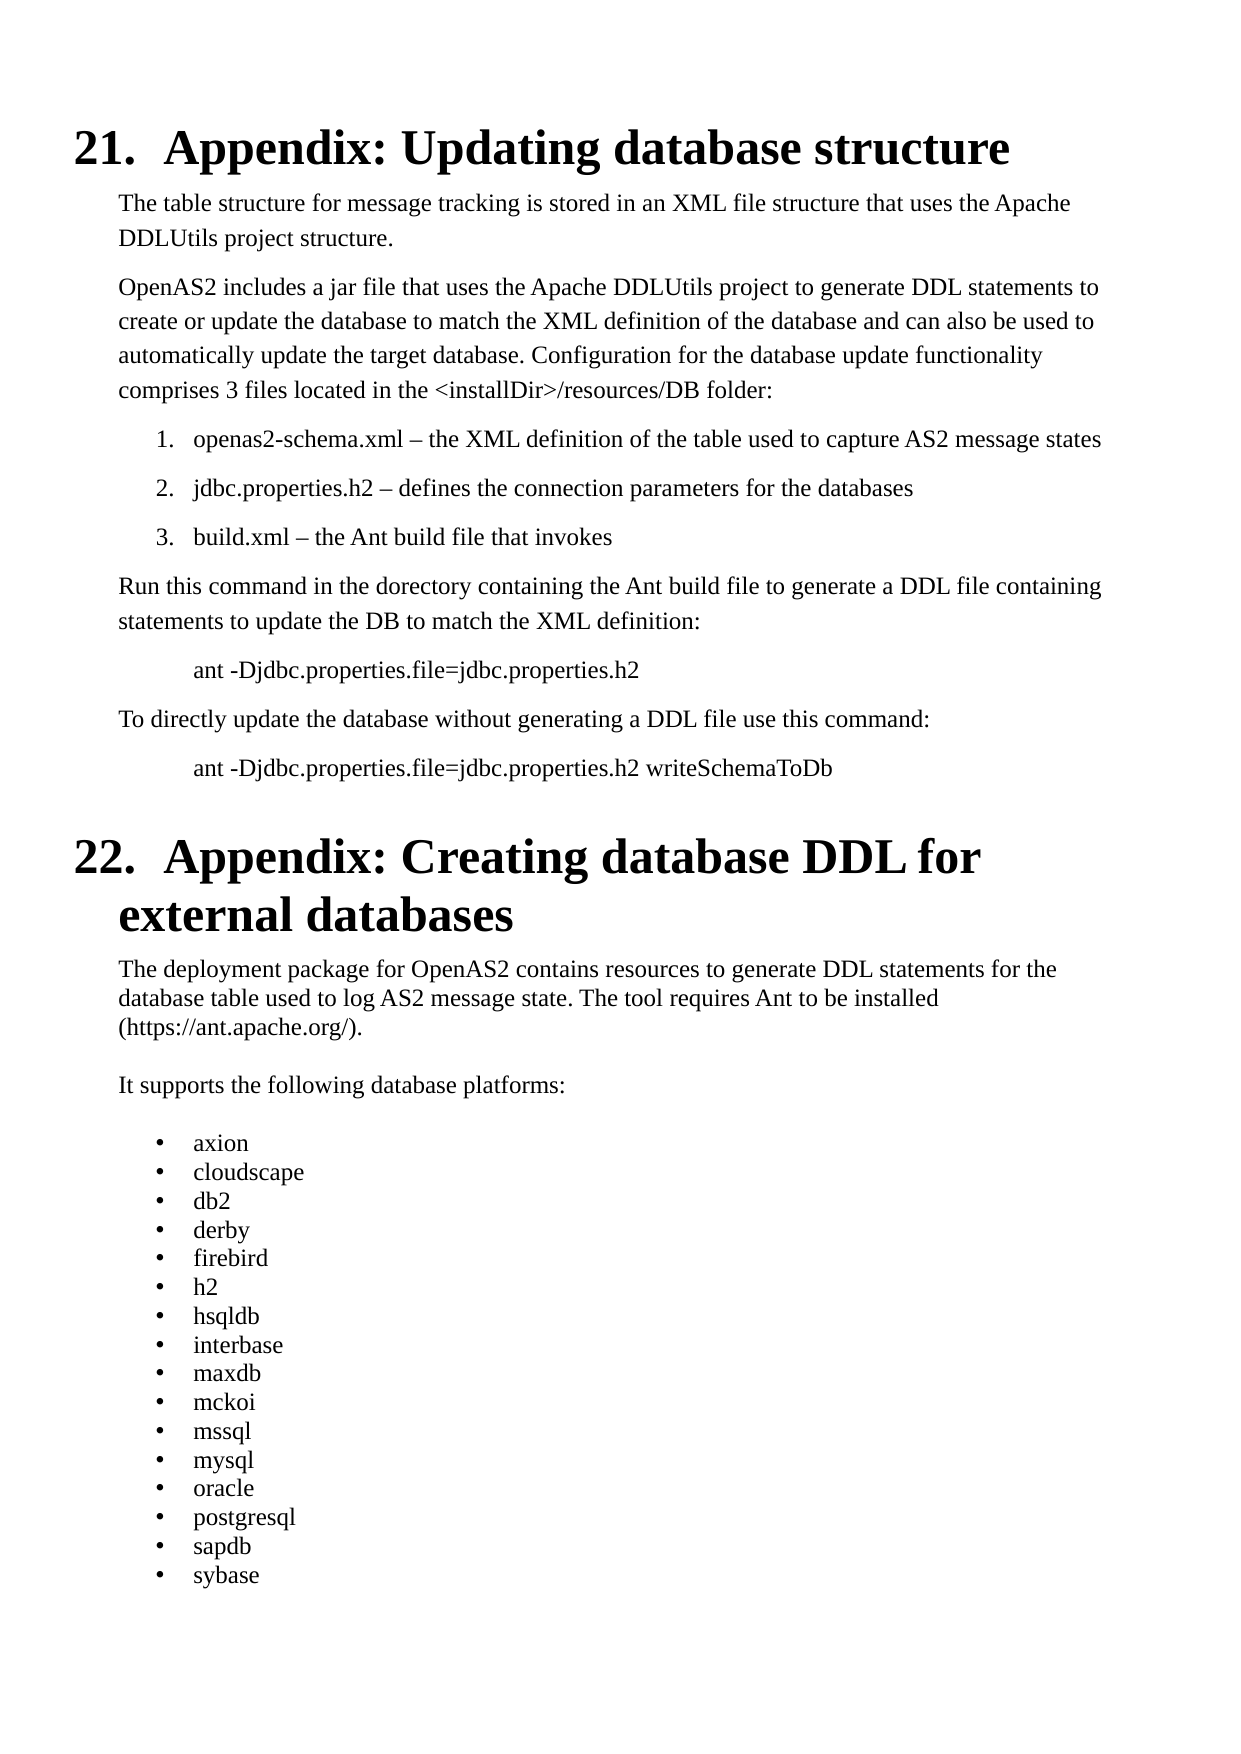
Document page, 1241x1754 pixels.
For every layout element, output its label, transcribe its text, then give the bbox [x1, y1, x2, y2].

list db2 [156, 1186, 1122, 1215]
list jdbc.properties.h2 – defines the connection parameters for the databases [156, 473, 1122, 502]
list hsqldb [156, 1301, 1122, 1330]
subtitle Appendix: Updating database structure [73, 118, 1122, 176]
list firebird [156, 1243, 1122, 1272]
list It supports the following database platforms: [118, 1070, 1122, 1099]
text OpenAS2 includes a jar file that uses the Apache DDLUtils project to generate DDL statements to create or update the database to match the XML definition of the database and can also be used to automatically update the target database. Configuration for the database update functionality comprises 3 files located in the <installDir>/resources/DB folder: [118, 272, 1122, 404]
list mssql [156, 1416, 1122, 1445]
list cloudscape [156, 1157, 1122, 1186]
list mckoi [156, 1387, 1122, 1416]
list build.xml – the Ant build file that invokes [156, 522, 1122, 551]
list The deployment package for OpenAS2 contains resources to generate DDL statements for the database table used to log AS2 message state. The tool requires Ant to be installed (https://ant.apache.org/). [118, 954, 1122, 1041]
list h2 [156, 1272, 1122, 1301]
text ant -Djdbc.properties.file=jdbc.properties.h2 [193, 655, 1122, 684]
list oracle [156, 1473, 1122, 1502]
list sapdb [156, 1531, 1122, 1560]
list derby [156, 1215, 1122, 1243]
text Run this command in the dorectory containing the Ant build file to generate a DDL file containing statements to update the DB to match the XML definition: [118, 571, 1122, 634]
subtitle Appendix: Creating database DDL for external databases [73, 827, 1122, 942]
list interbase [156, 1330, 1122, 1358]
list mysql [156, 1445, 1122, 1473]
list maxdb [156, 1358, 1122, 1387]
list openas2-schema.xml – the XML definition of the table used to capture AS2 message states [156, 424, 1122, 453]
text The table structure for message tracking is stored in an XML file structure that uses the Apache DDLUtils project structure. [118, 188, 1122, 251]
list axion [156, 1128, 1122, 1157]
text ant -Djdbc.properties.file=jdbc.properties.h2 writeSchemaToDb [193, 753, 1122, 782]
list sybase [156, 1560, 1122, 1588]
text To directly update the database without generating a DDL file use this command: [118, 704, 1122, 733]
list postgresql [156, 1502, 1122, 1531]
